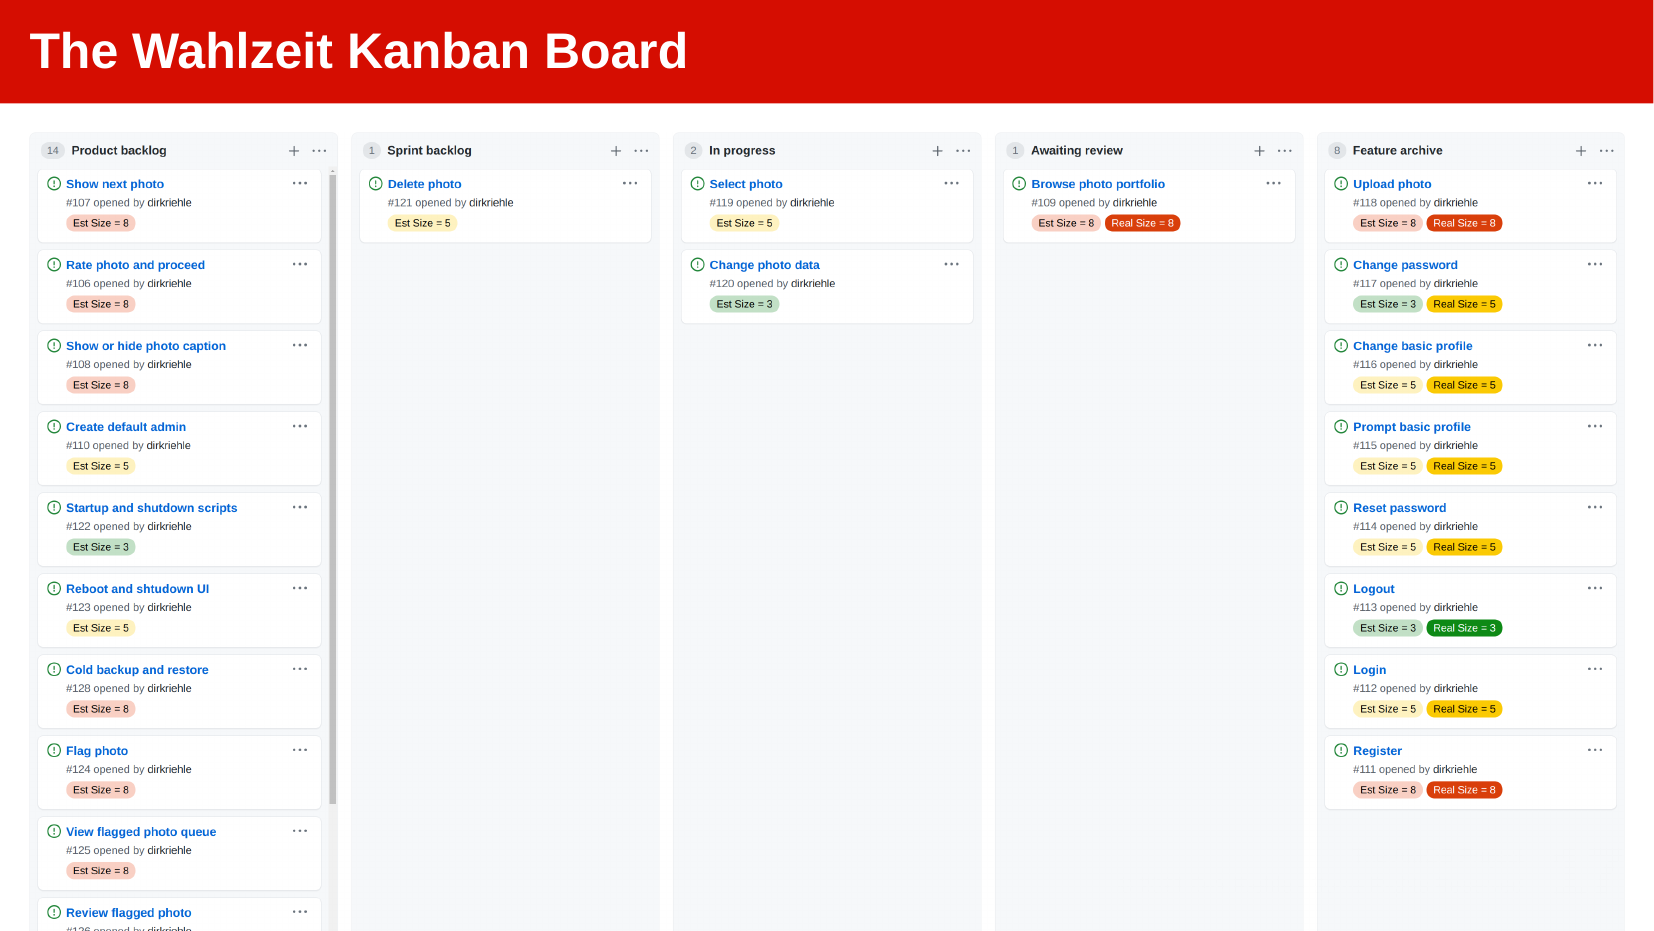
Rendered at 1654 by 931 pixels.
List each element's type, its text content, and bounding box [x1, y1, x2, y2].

title The Wahlzeit Kanban Board [0, 0, 1654, 104]
picture [29, 132, 1625, 931]
